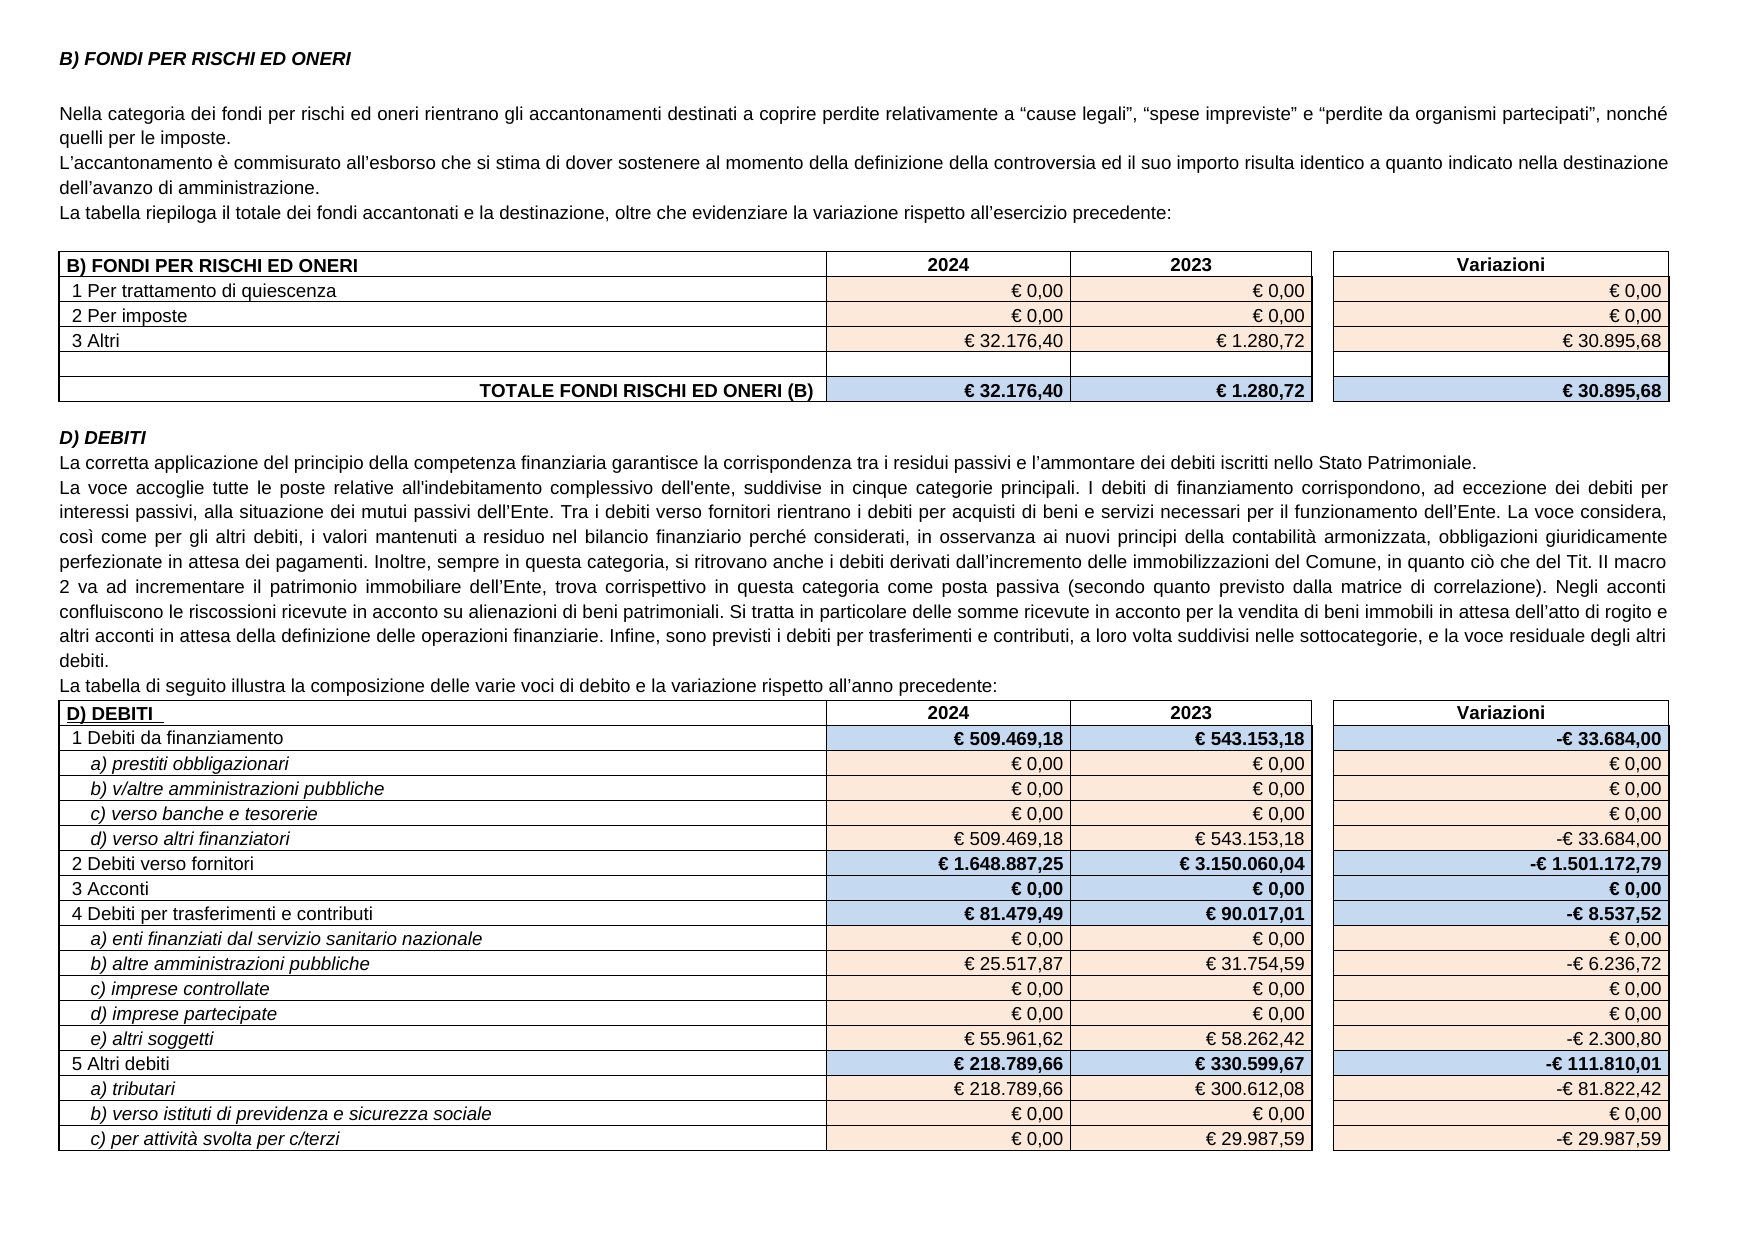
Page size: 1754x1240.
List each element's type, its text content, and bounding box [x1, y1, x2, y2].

subtitle B) FONDI PER RISCHI ED ONERI [59, 47, 1668, 69]
table_cell 3 Altri [60, 327, 826, 351]
table_header Variazioni [1334, 701, 1668, 725]
table_cell € 300.612,08 [1071, 1076, 1311, 1100]
table_header 2023 [1071, 701, 1311, 725]
table_cell € 218.789,66 [827, 1051, 1070, 1075]
table_cell € 509.469,18 [827, 826, 1070, 850]
table_cell € 0,00 [827, 926, 1070, 950]
table_cell [1313, 775, 1333, 800]
table_cell [1313, 900, 1333, 925]
table_cell € 0,00 [827, 801, 1070, 825]
table_cell 1 Debiti da finanziamento [60, 726, 826, 750]
table_cell d) imprese partecipate [60, 1001, 826, 1025]
table_header B) FONDI PER RISCHI ED ONERI [60, 252, 826, 276]
table_cell [1313, 276, 1333, 301]
table_cell 2 Debiti verso fornitori [60, 851, 826, 875]
table_header Variazioni [1334, 252, 1668, 276]
table_cell -€ 81.822,42 [1334, 1076, 1668, 1100]
table_cell € 0,00 [1334, 976, 1668, 1000]
table_cell € 1.648.887,25 [827, 851, 1070, 875]
table_header 2024 [827, 252, 1070, 276]
table_cell [1313, 1025, 1333, 1050]
table_cell € 30.895,68 [1334, 377, 1668, 401]
table_cell -€ 2.300,80 [1334, 1026, 1668, 1050]
table_cell € 0,00 [1071, 926, 1311, 950]
table_cell € 0,00 [827, 277, 1070, 301]
table_cell [1313, 326, 1333, 351]
table_cell [1313, 1000, 1333, 1025]
table_cell [60, 352, 826, 376]
table_cell € 0,00 [1071, 302, 1311, 326]
table_cell € 0,00 [1334, 1101, 1668, 1125]
table_cell € 0,00 [827, 1001, 1070, 1025]
table_cell € 0,00 [1071, 1101, 1311, 1125]
table_header 2023 [1071, 252, 1311, 276]
table_cell -€ 111.810,01 [1334, 1051, 1668, 1075]
table_cell € 58.262,42 [1071, 1026, 1311, 1050]
table_cell [1313, 725, 1333, 750]
table_cell 1 Per trattamento di quiescenza [60, 277, 826, 301]
table_cell € 0,00 [827, 302, 1070, 326]
table_cell d) verso altri finanziatori [60, 826, 826, 850]
table_cell -€ 8.537,52 [1334, 901, 1668, 925]
table_cell [1313, 925, 1333, 950]
table_cell -€ 33.684,00 [1334, 826, 1668, 850]
text La tabella di seguito illustra la composizione delle varie voci di debito e la variazione rispetto all’anno precedente: [59, 675, 1668, 696]
table_cell [1313, 825, 1333, 850]
table_cell € 81.479,49 [827, 901, 1070, 925]
table_cell € 32.176,40 [827, 377, 1070, 401]
table_cell € 0,00 [1334, 801, 1668, 825]
table_cell c) per attività svolta per c/terzi [60, 1126, 826, 1150]
table_cell [1313, 750, 1333, 775]
table_cell b) v/altre amministrazioni pubbliche [60, 776, 826, 800]
table_cell a) prestiti obbligazionari [60, 751, 826, 775]
table_cell € 0,00 [1334, 302, 1668, 326]
table_cell [1313, 351, 1333, 376]
table_cell € 0,00 [1334, 876, 1668, 900]
table_cell [1313, 875, 1333, 900]
table_cell € 0,00 [827, 1101, 1070, 1125]
table_cell -€ 33.684,00 [1334, 726, 1668, 750]
table_cell € 0,00 [1334, 776, 1668, 800]
table_cell [1313, 800, 1333, 825]
table_cell [1313, 301, 1333, 326]
table_cell -€ 1.501.172,79 [1334, 851, 1668, 875]
table_cell € 0,00 [827, 751, 1070, 775]
table_cell [1071, 352, 1311, 376]
table_cell € 55.961,62 [827, 1026, 1070, 1050]
table_cell € 0,00 [827, 1126, 1070, 1150]
table_cell € 0,00 [1334, 751, 1668, 775]
table_cell 5 Altri debiti [60, 1051, 826, 1075]
table_cell € 0,00 [1071, 751, 1311, 775]
table_cell [1313, 1050, 1333, 1075]
table_cell € 0,00 [827, 776, 1070, 800]
table_cell € 0,00 [827, 976, 1070, 1000]
table_cell [827, 352, 1070, 376]
table_cell 4 Debiti per trasferimenti e contributi [60, 901, 826, 925]
table_cell [1313, 850, 1333, 875]
table_cell € 0,00 [1334, 926, 1668, 950]
table_cell [1313, 1125, 1333, 1150]
table_cell e) altri soggetti [60, 1026, 826, 1050]
table_cell € 25.517,87 [827, 951, 1070, 975]
table_cell [1313, 975, 1333, 1000]
table_cell a) enti finanziati dal servizio sanitario nazionale [60, 926, 826, 950]
table_header D) DEBITI [60, 701, 826, 725]
table_header 2024 [827, 701, 1070, 725]
table_cell € 330.599,67 [1071, 1051, 1311, 1075]
table_cell € 509.469,18 [827, 726, 1070, 750]
table_cell b) verso istituti di previdenza e sicurezza sociale [60, 1101, 826, 1125]
table_cell [1313, 950, 1333, 975]
table_cell € 0,00 [1071, 876, 1311, 900]
table_cell 2 Per imposte [60, 302, 826, 326]
text D) DEBITI [59, 402, 1668, 448]
table_cell € 0,00 [1334, 1001, 1668, 1025]
table_cell € 30.895,68 [1334, 327, 1668, 351]
table_cell [1313, 1100, 1333, 1125]
table_cell € 31.754,59 [1071, 951, 1311, 975]
table_cell c) imprese controllate [60, 976, 826, 1000]
table_cell c) verso banche e tesorerie [60, 801, 826, 825]
table_cell [1313, 376, 1333, 401]
table_cell [1313, 1075, 1333, 1100]
table_cell € 90.017,01 [1071, 901, 1311, 925]
table_cell € 0,00 [1071, 801, 1311, 825]
table_cell € 543.153,18 [1071, 826, 1311, 850]
text Nella categoria dei fondi per rischi ed oneri rientrano gli accantonamenti destinati a coprire perdite relativamente a “cause legali”, “spese impreviste” e “perdite da organismi partecipati”, nonché quelli per le imposte. [59, 102, 1668, 149]
table_cell € 1.280,72 [1071, 377, 1311, 401]
table_cell € 0,00 [827, 876, 1070, 900]
table_cell € 218.789,66 [827, 1076, 1070, 1100]
table_cell € 3.150.060,04 [1071, 851, 1311, 875]
text L’accantonamento è commisurato all’esborso che si stima di dover sostenere al momento della definizione della controversia ed il suo importo risulta identico a quanto indicato nella destinazione dell’avanzo di amministrazione. [59, 152, 1668, 198]
table_cell € 29.987,59 [1071, 1126, 1311, 1150]
text La tabella riepiloga il totale dei fondi accantonati e la destinazione, oltre che evidenziare la variazione rispetto all’esercizio precedente: [59, 202, 1668, 223]
table_header [1312, 251, 1333, 276]
text La voce accoglie tutte le poste relative all'indebitamento complessivo dell'ente, suddivise in cinque categorie principali. I debiti di finanziamento corrispondono, ad eccezione dei debiti per interessi passivi, alla situazione dei mutui passivi dell’Ente. Tra i debiti verso fornitori rientrano i debiti per acquisti di beni e servizi necessari per il funzionamento dell’Ente. La voce considera, così come per gli altri debiti, i valori mantenuti a residuo nel bilancio finanziario perché considerati, in osservanza ai nuovi principi della contabilità armonizzata, obbligazioni giuridicamente perfezionate in attesa dei pagamenti. Inoltre, sempre in questa categoria, si ritrovano anche i debiti derivati dall’incremento delle immobilizzazioni del Comune, in quanto ciò che del Tit. II macro 2 va ad incrementare il patrimonio immobiliare dell’Ente, trova corrispettivo in questa categoria come posta passiva (secondo quanto previsto dalla matrice di correlazione). Negli acconti confluiscono le riscossioni ricevute in acconto su alienazioni di beni patrimoniali. Si tratta in particolare delle somme ricevute in acconto per la vendita di beni immobili in attesa dell’atto di rogito e altri acconti in attesa della definizione delle operazioni finanziarie. Infine, sono previsti i debiti per trasferimenti e contributi, a loro volta suddivisi nelle sottocategorie, e la voce residuale degli altri debiti. [59, 477, 1668, 672]
table_cell TOTALE FONDI RISCHI ED ONERI (B) [60, 377, 826, 401]
table_cell € 0,00 [1071, 1001, 1311, 1025]
table_cell € 1.280,72 [1071, 327, 1311, 351]
table_cell a) tributari [60, 1076, 826, 1100]
table_cell -€ 29.987,59 [1334, 1126, 1668, 1150]
table_cell € 0,00 [1071, 976, 1311, 1000]
table_cell € 0,00 [1334, 277, 1668, 301]
table_header [1312, 700, 1333, 725]
table_cell € 0,00 [1071, 277, 1311, 301]
table_cell € 32.176,40 [827, 327, 1070, 351]
table_cell € 0,00 [1071, 776, 1311, 800]
table_cell -€ 6.236,72 [1334, 951, 1668, 975]
table_cell b) altre amministrazioni pubbliche [60, 951, 826, 975]
table_cell 3 Acconti [60, 876, 826, 900]
table_cell € 543.153,18 [1071, 726, 1311, 750]
table_cell [1334, 352, 1668, 376]
text La corretta applicazione del principio della competenza finanziaria garantisce la corrispondenza tra i residui passivi e l’ammontare dei debiti iscritti nello Stato Patrimoniale. [59, 452, 1668, 473]
